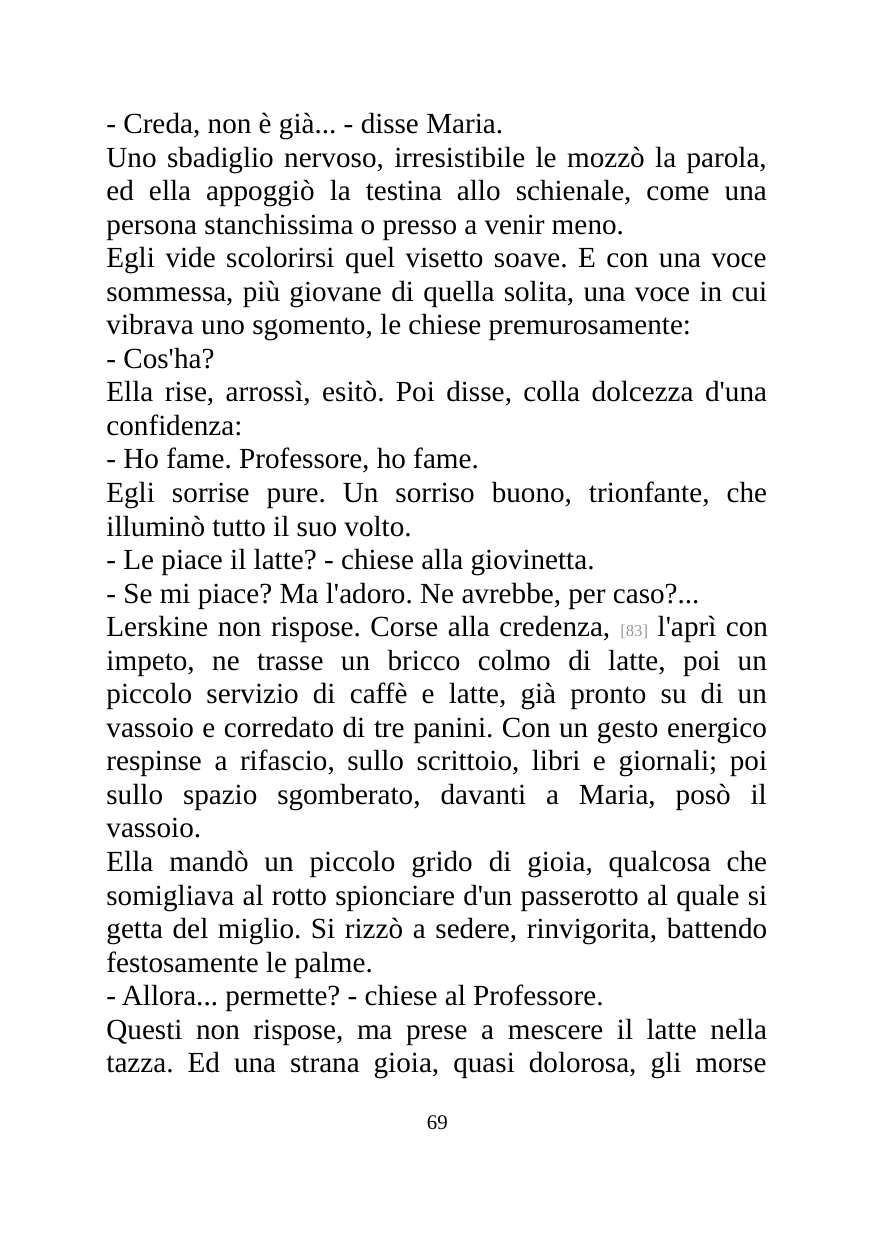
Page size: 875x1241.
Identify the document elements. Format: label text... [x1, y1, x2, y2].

text - Se mi piace? Ma l'adoro. Ne avrebbe, per caso?... [106, 576, 768, 609]
text Lerskine non rispose. Corse alla credenza, [83] l'aprì con impeto, ne trasse un bricco colmo di latte, poi un piccolo servizio di caffè e latte, già pronto su di un vassoio e corredato di tre panini. Con un gesto energico respinse a rifascio, sullo scrittoio, libri e giornali; poi sullo spazio sgomberato, davanti a Maria, posò il vassoio. [106, 609, 768, 844]
text Ella mandò un piccolo grido di gioia, qualcosa che somigliava al rotto spionciare d'un passerotto al quale si getta del miglio. Si rizzò a sedere, rinvigorita, battendo festosamente le palme. [106, 844, 768, 978]
text Uno sbadiglio nervoso, irresistibile le mozzò la parola, ed ella appoggiò la testina allo schienale, come una persona stanchissima o presso a venir meno. [106, 140, 768, 240]
text - Ho fame. Professore, ho fame. [106, 442, 768, 475]
text - Allora... permette? - chiese al Professore. [106, 978, 768, 1012]
text Ella rise, arrossì, esitò. Poi disse, colla dolcezza d'una confidenza: [106, 374, 768, 442]
text - Creda, non è già... - disse Maria. [106, 106, 768, 140]
text - Cos'ha? [106, 341, 768, 374]
text Questi non rispose, ma prese a mescere il latte nella tazza. Ed una strana gioia, quasi dolorosa, gli morse [106, 1012, 768, 1079]
text Egli sorrise pure. Un sorriso buono, trionfante, che illuminò tutto il suo volto. [106, 475, 768, 542]
text Egli vide scolorirsi quel visetto soave. E con una voce sommessa, più giovane di quella solita, una voce in cui vibrava uno sgomento, le chiese premurosamente: [106, 240, 768, 341]
text - Le piace il latte? - chiese alla giovinetta. [106, 542, 768, 576]
